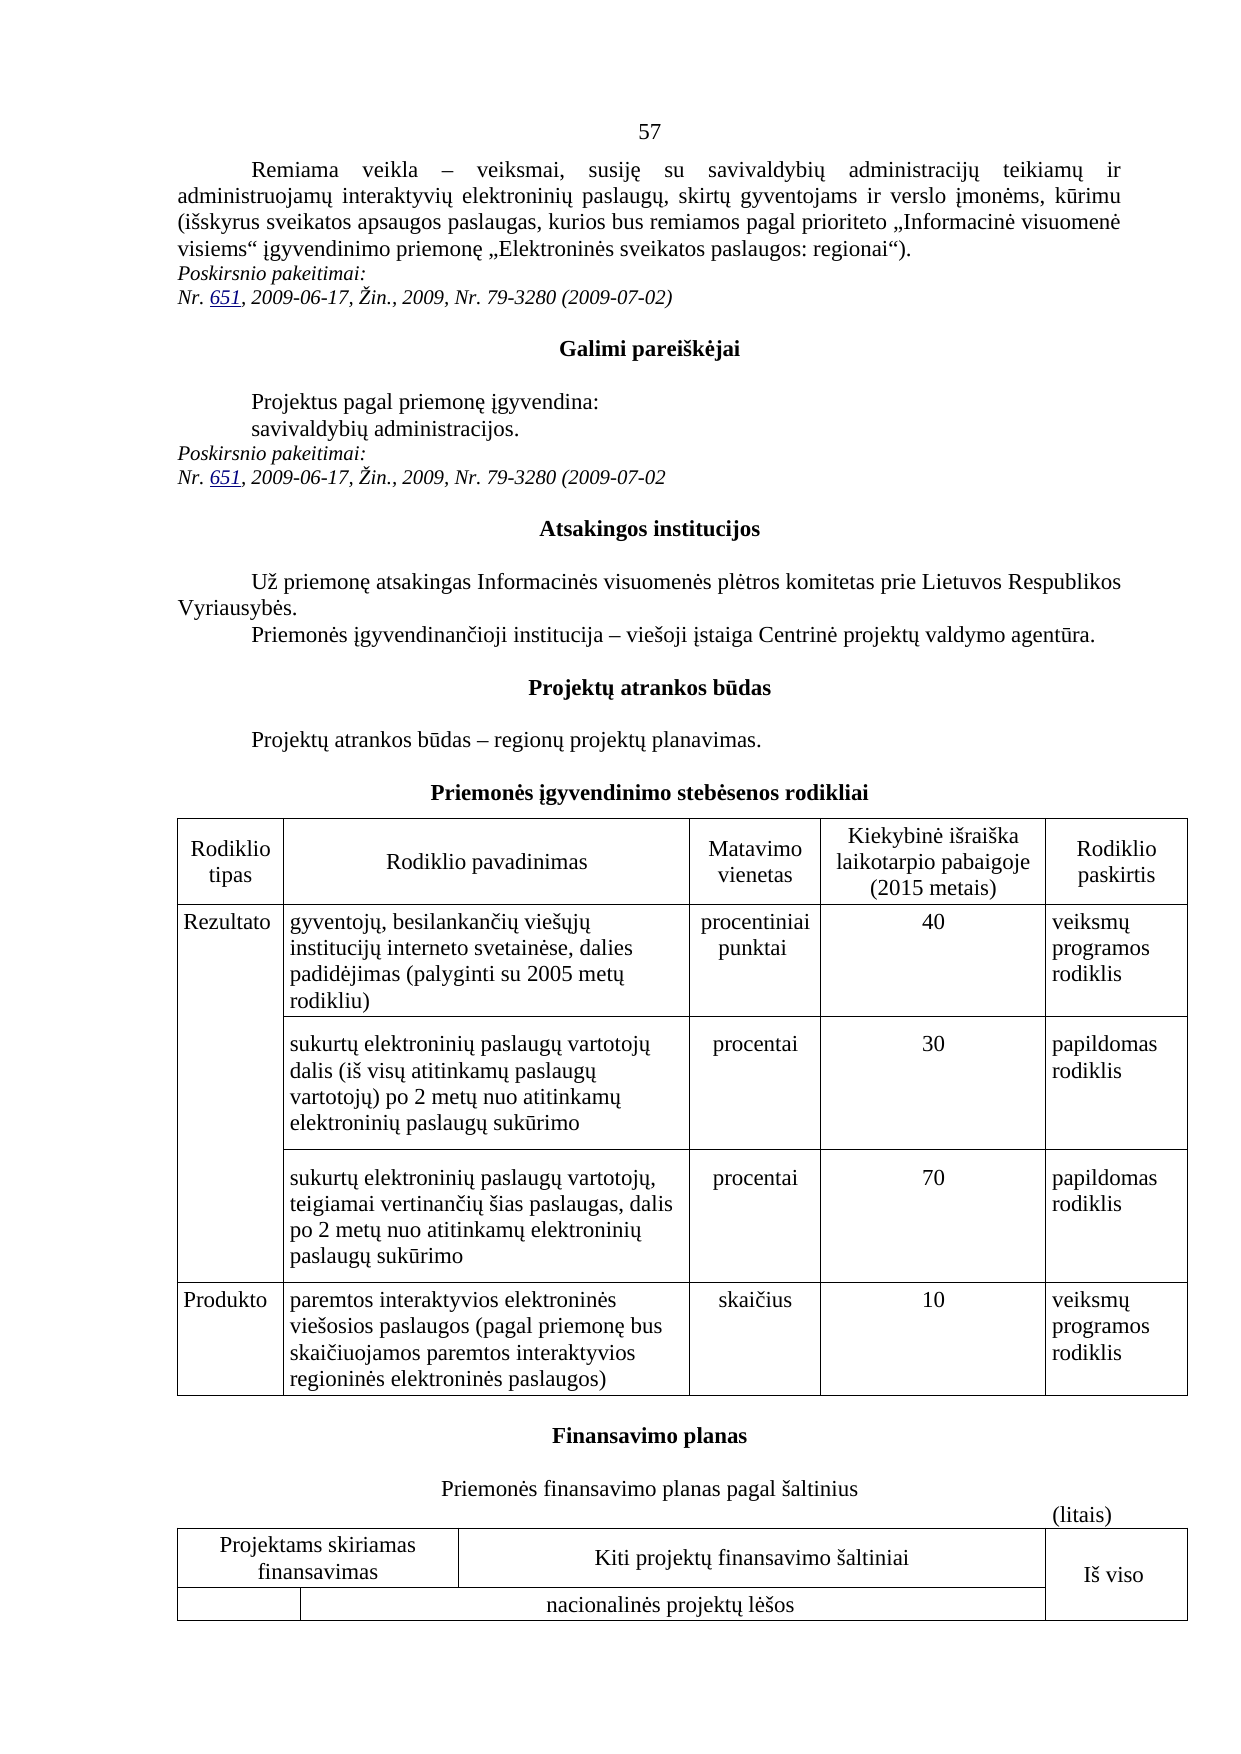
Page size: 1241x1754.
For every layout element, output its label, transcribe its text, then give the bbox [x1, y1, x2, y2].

table_cell [178, 1588, 300, 1620]
table_header Kiti projektų finansavimo šaltiniai [459, 1529, 1045, 1587]
text Poskirsnio pakeitimai: [177, 441, 1122, 465]
text Priemonės įgyvendinimo stebėsenos rodikliai [177, 779, 1122, 805]
text Priemonės finansavimo planas pagal šaltinius [177, 1475, 1122, 1501]
text savivaldybių administracijos. [177, 414, 1122, 441]
text Galimi pareiškėjai [177, 336, 1122, 362]
table_cell sukurtų elektroninių paslaugų vartotojų, teigiamai vertinančių šias paslaugas, dalis po 2 metų nuo atitinkamų elektroninių paslaugų sukūrimo [284, 1150, 689, 1282]
table_cell nacionalinės projektų lėšos [301, 1588, 1045, 1620]
table_cell skaičius [690, 1283, 820, 1394]
table_cell procentai [690, 1017, 820, 1149]
text Už priemonę atsakingas Informacinės visuomenės plėtros komitetas prie Lietuvos Respublikos Vyriausybės. [177, 568, 1122, 621]
text Nr. 651, 2009-06-17, Žin., 2009, Nr. 79-3280 (2009-07-02 [177, 465, 1122, 489]
text Projektų atrankos būdas [177, 673, 1122, 700]
table_cell papildomas rodiklis [1046, 1017, 1187, 1149]
text Nr. 651, 2009-06-17, Žin., 2009, Nr. 79-3280 (2009-07-02) [177, 285, 1122, 309]
table_cell 30 [821, 1017, 1045, 1149]
text (litais) [177, 1501, 1112, 1527]
table_cell gyventojų, besilankančių viešųjų institucijų interneto svetainėse, dalies padidėjimas (palyginti su 2005 metų rodikliu) [284, 905, 689, 1016]
table_header Rodiklio pavadinimas [284, 819, 689, 904]
table_header Projektams skiriamas finansavimas [178, 1529, 458, 1587]
text Poskirsnio pakeitimai: [177, 261, 1122, 285]
table_cell procentai [690, 1150, 820, 1282]
table_cell veiksmų programos rodiklis [1046, 1283, 1187, 1394]
table_cell 10 [821, 1283, 1045, 1394]
text Projektus pagal priemonę įgyvendina: [177, 388, 1122, 414]
table_cell 40 [821, 905, 1045, 1016]
table_cell procentiniai punktai [690, 905, 820, 1016]
table_header Iš viso [1046, 1529, 1187, 1620]
table_cell 70 [821, 1150, 1045, 1282]
table_cell paremtos interaktyvios elektroninės viešosios paslaugos (pagal priemonę bus skaičiuojamos paremtos interaktyvios regioninės elektroninės paslaugos) [284, 1283, 689, 1394]
table_header Rodiklio paskirtis [1046, 819, 1187, 904]
text Projektų atrankos būdas – regionų projektų planavimas. [177, 726, 1122, 753]
table_header Kiekybinė išraiška laikotarpio pabaigoje (2015 metais) [821, 819, 1045, 904]
text Priemonės įgyvendinančioji institucija – viešoji įstaiga Centrinė projektų valdymo agentūra. [177, 621, 1122, 647]
text Remiama veikla – veiksmai, susiję su savivaldybių administracijų teikiamų ir administruojamų interaktyvių elektroninių paslaugų, skirtų gyventojams ir verslo įmonėms, kūrimu (išskyrus sveikatos apsaugos paslaugas, kurios bus remiamos pagal prioriteto „Informacinė visuomenė visiems“ įgyvendinimo priemonę „Elektroninės sveikatos paslaugos: regionai“). [177, 156, 1122, 261]
table_header Matavimo vienetas [690, 819, 820, 904]
table_cell Rezultato [178, 905, 283, 1282]
text Atsakingos institucijos [177, 515, 1122, 542]
table_header Rodiklio tipas [178, 819, 283, 904]
table_cell papildomas rodiklis [1046, 1150, 1187, 1282]
table_cell Produkto [178, 1283, 283, 1394]
table_cell veiksmų programos rodiklis [1046, 905, 1187, 1016]
table_cell sukurtų elektroninių paslaugų vartotojų dalis (iš visų atitinkamų paslaugų vartotojų) po 2 metų nuo atitinkamų elektroninių paslaugų sukūrimo [284, 1017, 689, 1149]
text Finansavimo planas [177, 1422, 1122, 1448]
